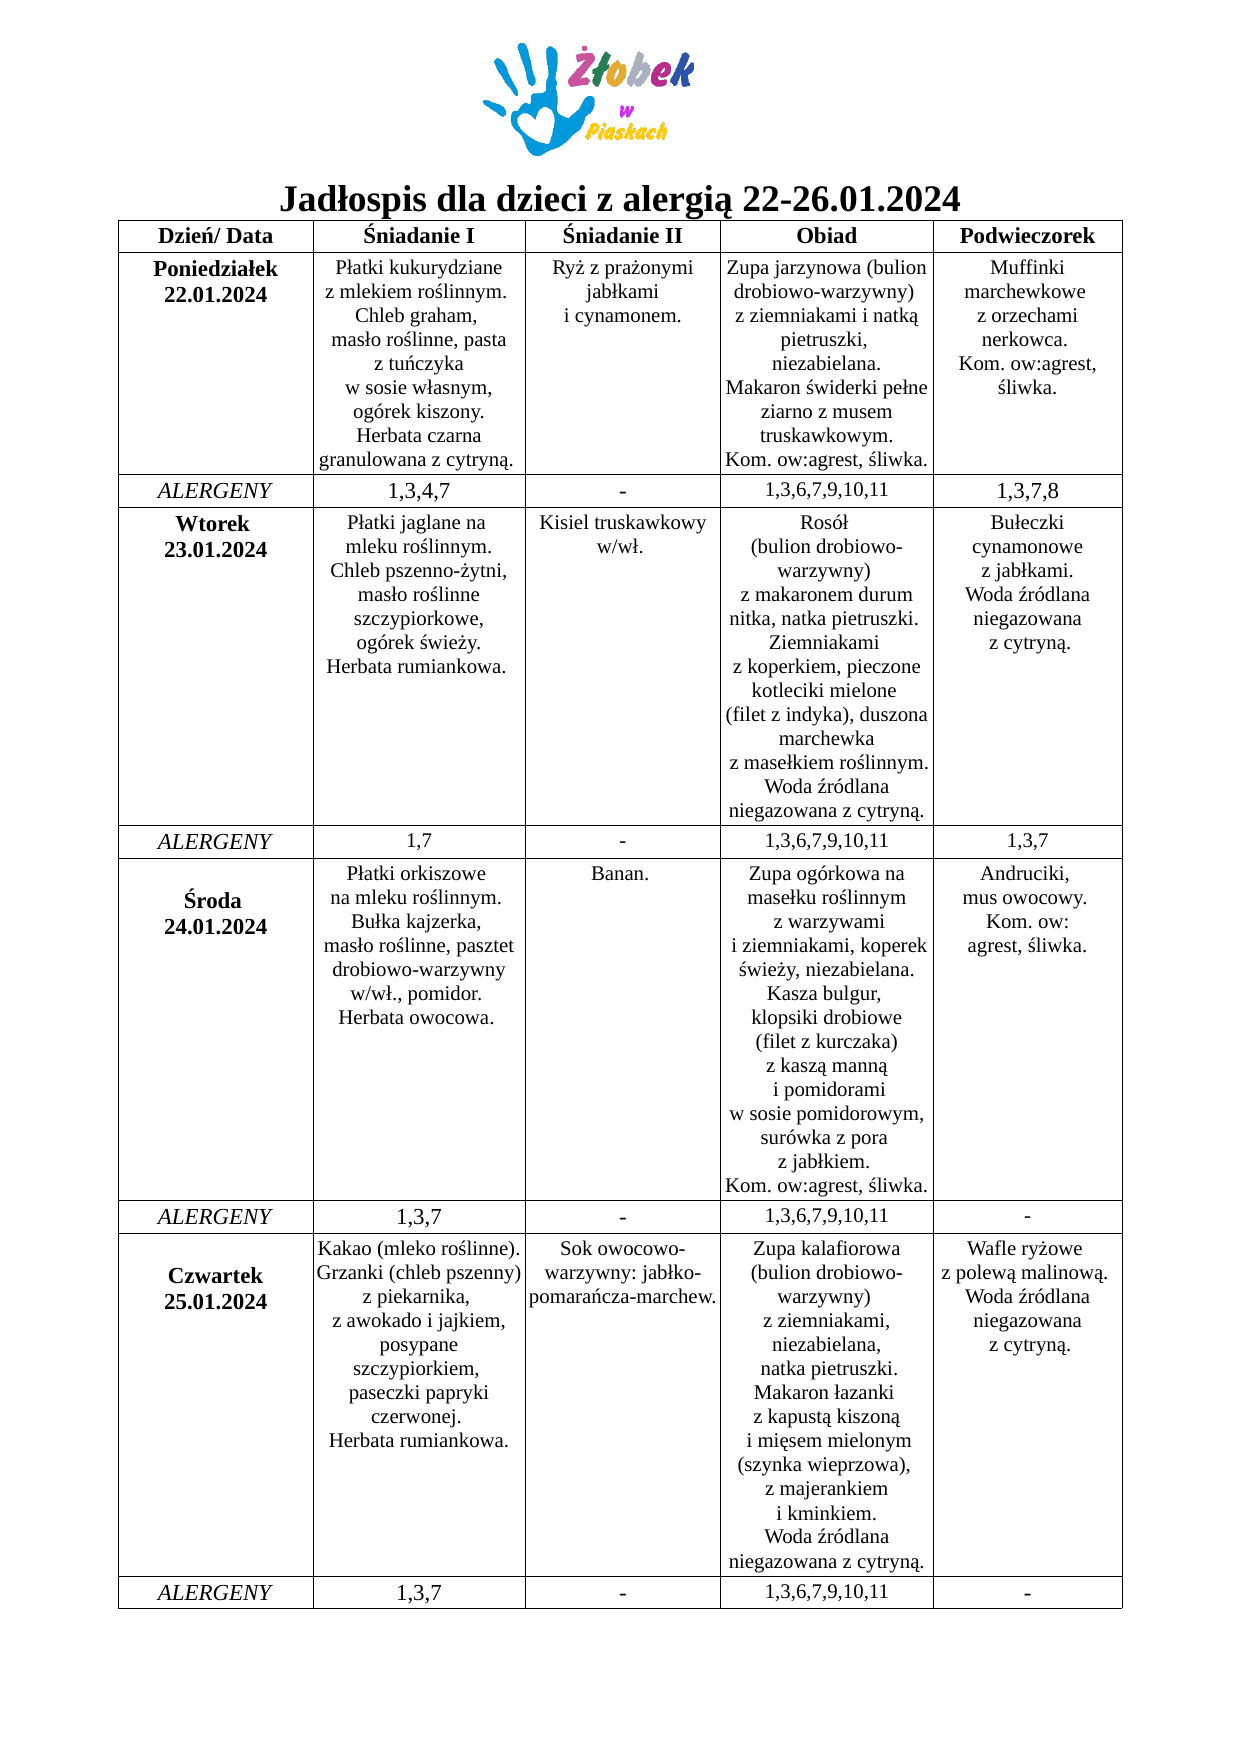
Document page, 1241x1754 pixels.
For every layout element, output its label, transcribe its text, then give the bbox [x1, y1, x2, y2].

table_cell Środa 24.01.2024 [119, 859, 313, 1200]
table_cell Banan. [526, 859, 720, 1200]
picture [483, 43, 694, 156]
table_cell Muffinki marchewkowe z orzechami nerkowca. Kom. ow:agrest, śliwka. [934, 253, 1122, 474]
table_cell Sok owocowo-warzywny: jabłko-pomarańcza-marchew. [526, 1234, 720, 1576]
table_cell - [526, 1201, 720, 1233]
table_cell Ryż z prażonymi jabłkami i cynamonem. [526, 253, 720, 474]
table_cell Zupa ogórkowa na masełku roślinnym z warzywami i ziemniakami, koperek świeży, niezabielana. Kasza bulgur, klopsiki drobiowe (filet z kurczaka) z kaszą manną i pomidorami w sosie pomidorowym, surówka z pora z jabłkiem. Kom. ow:agrest, śliwka. [721, 859, 933, 1200]
table_cell ALERGENY [119, 1577, 313, 1608]
picture [518, 108, 554, 143]
table_cell - [526, 826, 720, 858]
table_cell Rosół (bulion drobiowo-warzywny) z makaronem durum nitka, natka pietruszki. Ziemniakami z koperkiem, pieczone kotleciki mielone (filet z indyka), duszona marchewka z masełkiem roślinnym. Woda źródlana niegazowana z cytryną. [721, 508, 933, 825]
table_cell 1,7 [314, 826, 525, 858]
table_cell Kakao (mleko roślinne). Grzanki (chleb pszenny) z piekarnika, z awokado i jajkiem, posypane szczypiorkiem, paseczki papryki czerwonej. Herbata rumiankowa. [314, 1234, 525, 1576]
table_cell ALERGENY [119, 1201, 313, 1233]
table_header Śniadanie II [526, 221, 720, 252]
table_cell Wtorek 23.01.2024 [119, 508, 313, 825]
table_cell 1,3,7,8 [934, 475, 1122, 507]
table_cell Zupa kalafiorowa (bulion drobiowo-warzywny) z ziemniakami, niezabielana, natka pietruszki. Makaron łazanki z kapustą kiszoną i mięsem mielonym (szynka wieprzowa), z majerankiem i kminkiem. Woda źródlana niegazowana z cytryną. [721, 1234, 933, 1576]
table_header Podwieczorek [934, 221, 1122, 252]
table_cell 1,3,6,7,9,10,11 [721, 1577, 933, 1608]
table_cell Poniedziałek 22.01.2024 [119, 253, 313, 474]
table_cell 1,3,7 [314, 1201, 525, 1233]
table_cell Wafle ryżowe z polewą malinową. Woda źródlana niegazowana z cytryną. [934, 1234, 1122, 1576]
table_cell Bułeczki cynamonowe z jabłkami. Woda źródlana niegazowana z cytryną. [934, 508, 1122, 825]
table_cell - [526, 475, 720, 507]
text Jadłospis dla dzieci z alergią 22-26.01.2024 [118, 176, 1122, 219]
table_cell 1,3,6,7,9,10,11 [721, 475, 933, 507]
table_cell Płatki jaglane na mleku roślinnym. Chleb pszenno-żytni, masło roślinne szczypiorkowe, ogórek świeży. Herbata rumiankowa. [314, 508, 525, 825]
table_cell - [526, 1577, 720, 1608]
table_cell ALERGENY [119, 826, 313, 858]
table_cell Płatki orkiszowe na mleku roślinnym. Bułka kajzerka, masło roślinne, pasztet drobiowo-warzywny w/wł., pomidor. Herbata owocowa. [314, 859, 525, 1200]
table_cell Zupa jarzynowa (bulion drobiowo-warzywny) z ziemniakami i natką pietruszki, niezabielana. Makaron świderki pełne ziarno z musem truskawkowym. Kom. ow:agrest, śliwka. [721, 253, 933, 474]
table_cell Płatki kukurydziane z mlekiem roślinnym. Chleb graham, masło roślinne, pasta z tuńczyka w sosie własnym, ogórek kiszony. Herbata czarna granulowana z cytryną. [314, 253, 525, 474]
table_cell 1,3,6,7,9,10,11 [721, 826, 933, 858]
table_cell ALERGENY [119, 475, 313, 507]
table_header Śniadanie I [314, 221, 525, 252]
table_cell - [934, 1577, 1122, 1608]
table_cell 1,3,4,7 [314, 475, 525, 507]
table_cell 1,3,7 [314, 1577, 525, 1608]
table_header Obiad [721, 221, 933, 252]
table_cell Kisiel truskawkowy w/wł. [526, 508, 720, 825]
table_cell Czwartek 25.01.2024 [119, 1234, 313, 1576]
table_cell Andruciki, mus owocowy. Kom. ow: agrest, śliwka. [934, 859, 1122, 1200]
table_cell - [934, 1201, 1122, 1233]
table_cell 1,3,6,7,9,10,11 [721, 1201, 933, 1233]
table_header Dzień/ Data [119, 221, 313, 252]
table_cell 1,3,7 [934, 826, 1122, 858]
